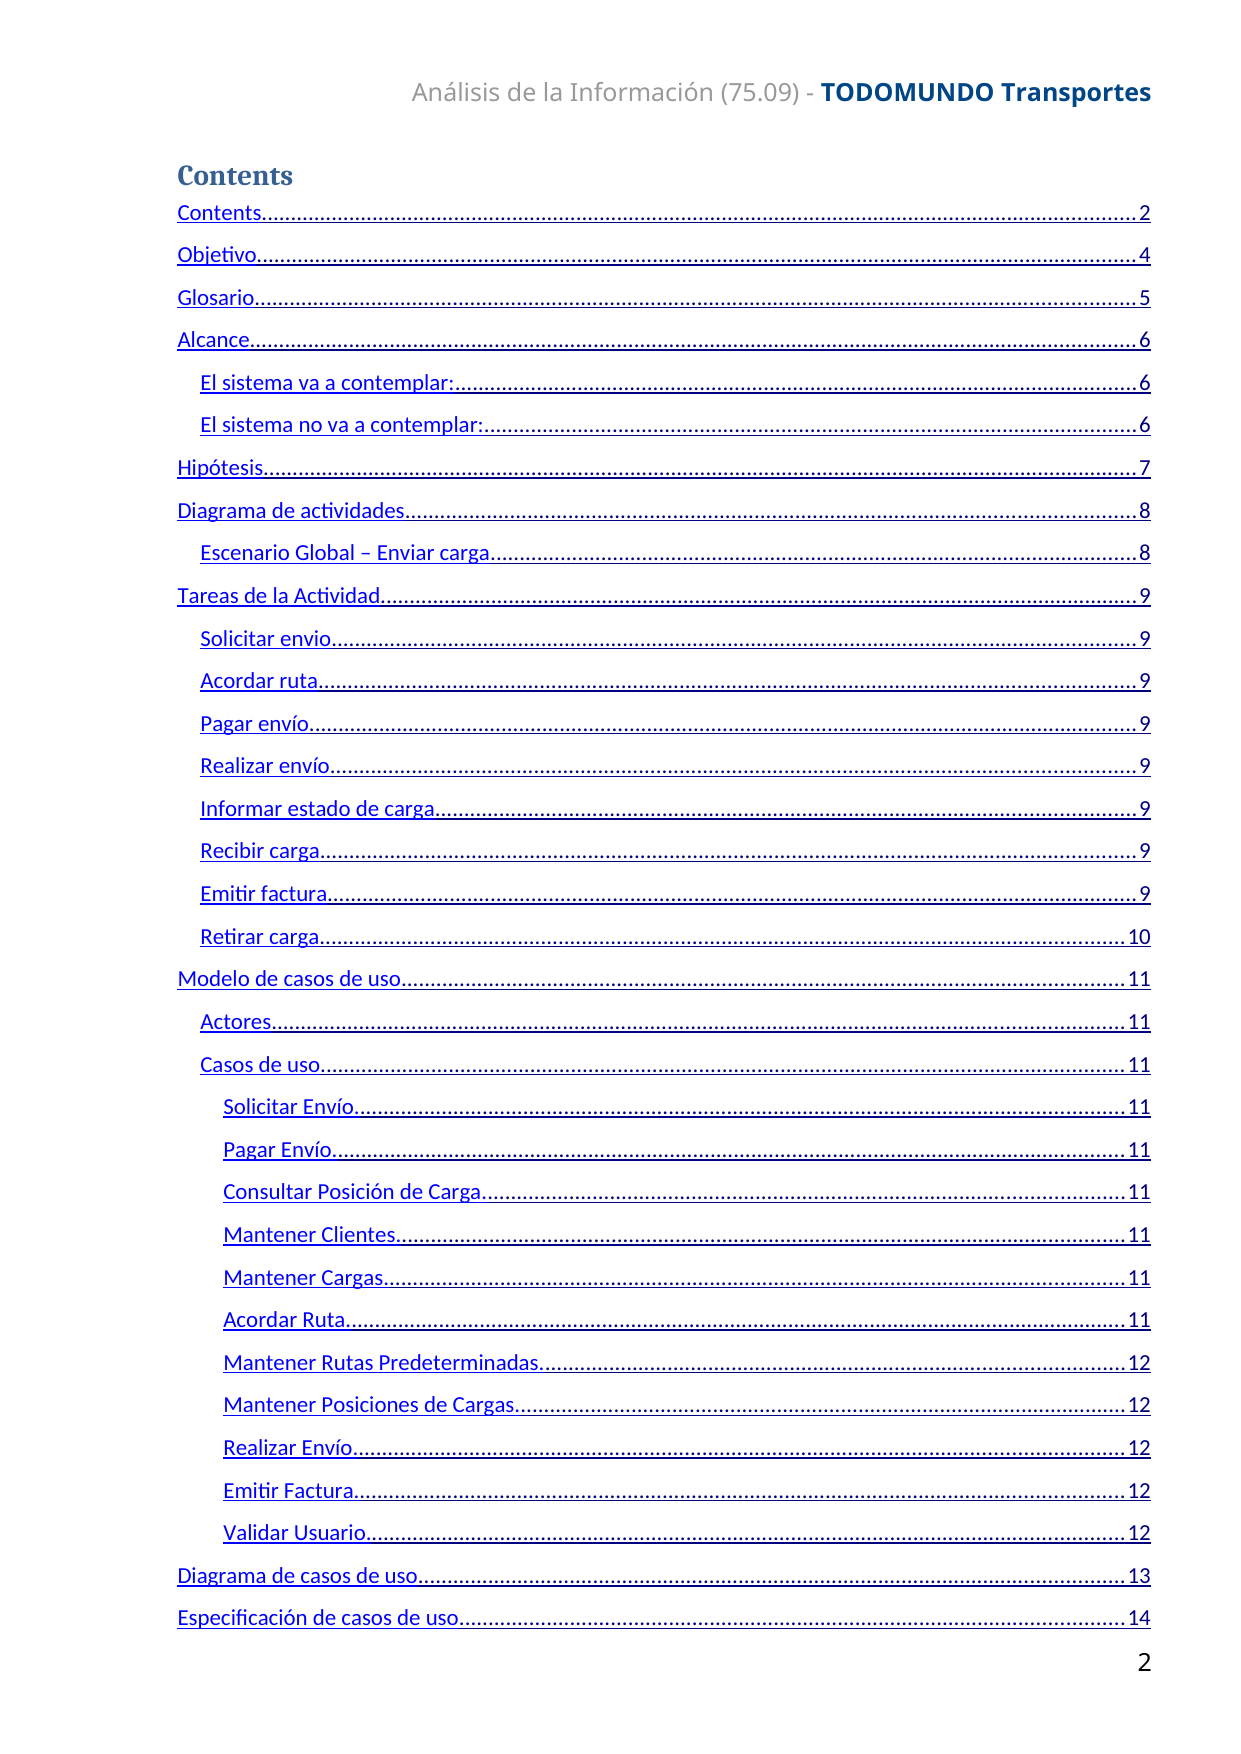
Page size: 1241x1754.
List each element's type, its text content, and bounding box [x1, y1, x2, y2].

text El sistema no va a contemplar: 6 [200, 411, 1152, 439]
text Validar Usuario. 12 [223, 1518, 1152, 1546]
text Acordar Ruta. 11 [223, 1305, 1152, 1333]
text Hipótesis 7 [177, 453, 1152, 481]
text Mantener Rutas Predeterminadas. 12 [223, 1348, 1152, 1376]
text Retirar carga 10 [200, 922, 1152, 950]
text Contents [177, 159, 1152, 193]
text Alcance 6 [177, 325, 1152, 353]
text Contents 2 [177, 198, 1152, 226]
text El sistema va a contemplar: 6 [200, 368, 1152, 396]
text Modelo de casos de uso 11 [177, 964, 1152, 992]
text Mantener Clientes. 11 [223, 1220, 1152, 1248]
text Solicitar envio 9 [200, 624, 1152, 652]
text Diagrama de casos de uso 13 [177, 1561, 1152, 1589]
text Solicitar Envío. 11 [223, 1092, 1152, 1120]
text Especificación de casos de uso 14 [177, 1603, 1152, 1632]
text Objetivo 4 [177, 240, 1152, 268]
text Realizar Envío. 12 [223, 1433, 1152, 1461]
text Mantener Posiciones de Cargas. 12 [223, 1391, 1152, 1418]
text Glosario 5 [177, 283, 1152, 311]
text Consultar Posición de Carga. 11 [223, 1177, 1152, 1206]
text Diagrama de actividades 8 [177, 496, 1152, 524]
text Pagar envío 9 [200, 709, 1152, 737]
text Mantener Cargas. 11 [223, 1263, 1152, 1291]
text Informar estado de carga 9 [200, 794, 1152, 822]
text Acordar ruta 9 [200, 666, 1152, 694]
text Actores 11 [200, 1007, 1152, 1035]
text Realizar envío 9 [200, 751, 1152, 779]
text Emitir factura 9 [200, 879, 1152, 907]
text Casos de uso 11 [200, 1050, 1152, 1078]
text Emitir Factura. 12 [223, 1476, 1152, 1504]
text Pagar Envío. 11 [223, 1135, 1152, 1163]
text Recibir carga 9 [200, 837, 1152, 865]
text Tareas de la Actividad 9 [177, 581, 1152, 609]
text Escenario Global – Enviar carga 8 [200, 538, 1152, 566]
